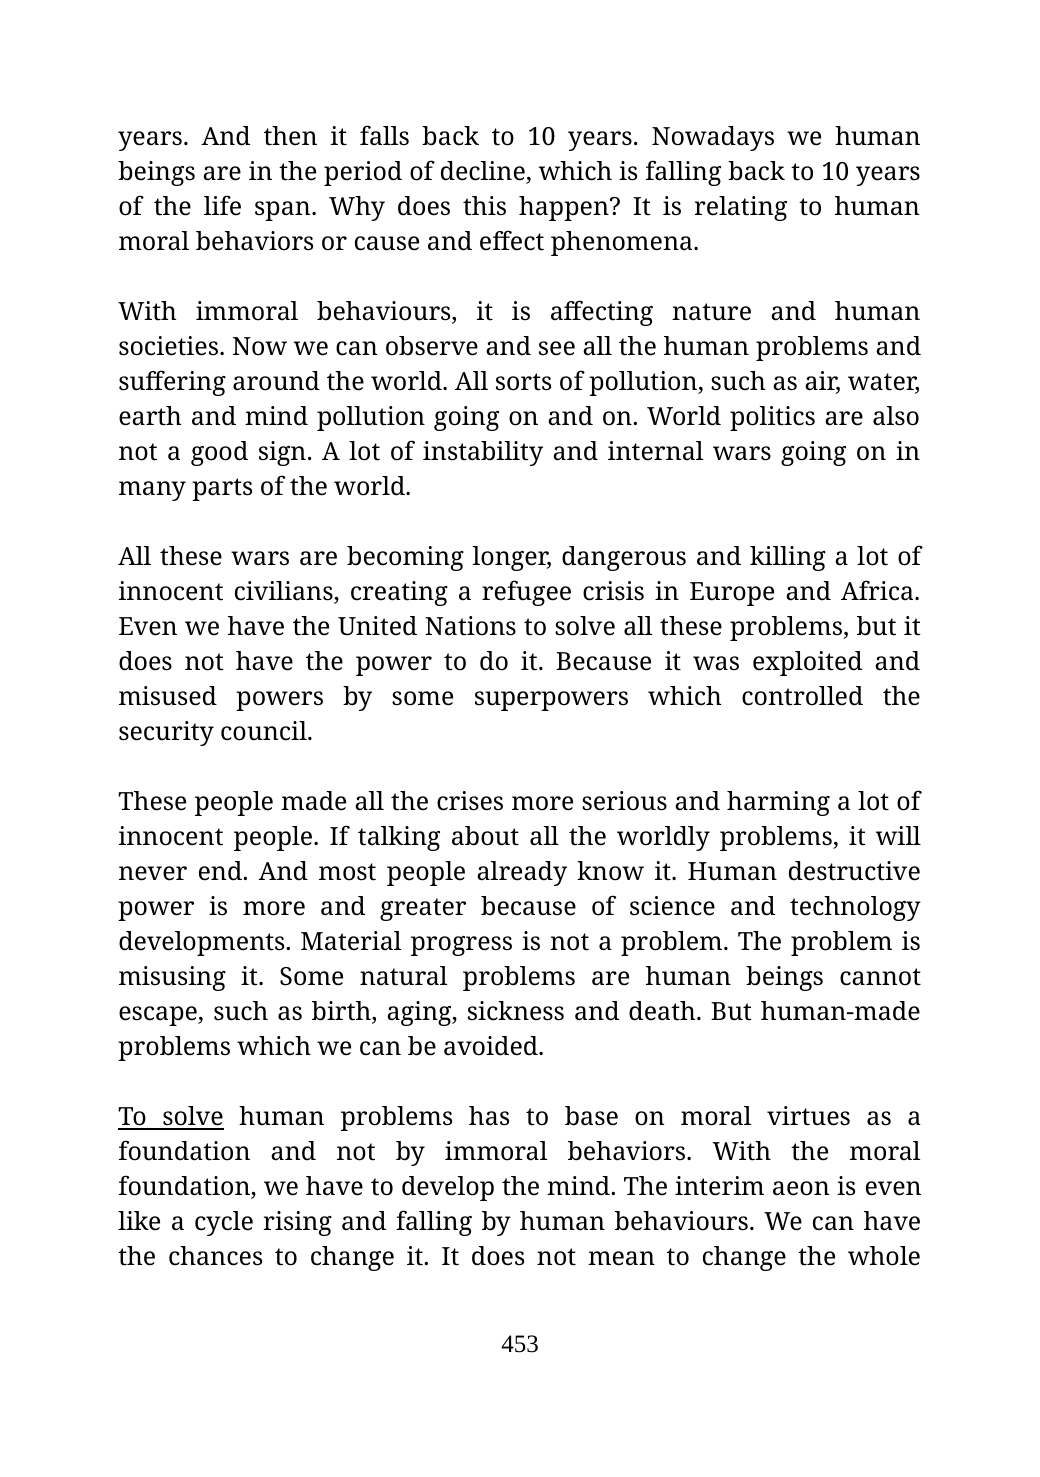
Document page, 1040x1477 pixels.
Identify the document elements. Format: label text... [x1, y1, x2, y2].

text years. And then it falls back to 10 years. Nowadays we human beings are in the period of decline, which is falling back to 10 years of the life span. Why does this happen? It is relating to human moral behaviors or cause and effect phenomena. With immoral behaviours, it is affecting nature and human societies. Now we can observe and see all the human problems and suffering around the world. All sorts of pollution, such as air, water, earth and mind pollution going on and on. World politics are also not a good sign. A lot of instability and internal wars going on in many parts of the world. All these wars are becoming longer, dangerous and killing a lot of innocent civilians, creating a refugee crisis in Europe and Africa. Even we have the United Nations to solve all these problems, but it does not have the power to do it. Because it was exploited and misused powers by some superpowers which controlled the security council. These people made all the crises more serious and harming a lot of innocent people. If talking about all the worldly problems, it will never end. And most people already know it. Human destructive power is more and greater because of science and technology developments. Material progress is not a problem. The problem is misusing it. Some natural problems are human beings cannot escape, such as birth, aging, sickness and death. But human-made problems which we can be avoided. To solve human problems has to base on moral virtues as a foundation and not by immoral behaviors. With the moral foundation, we have to develop the mind. The interim aeon is even like a cycle rising and falling by human behaviours. We can have the chances to change it. It does not mean to change the whole [118, 118, 922, 1273]
